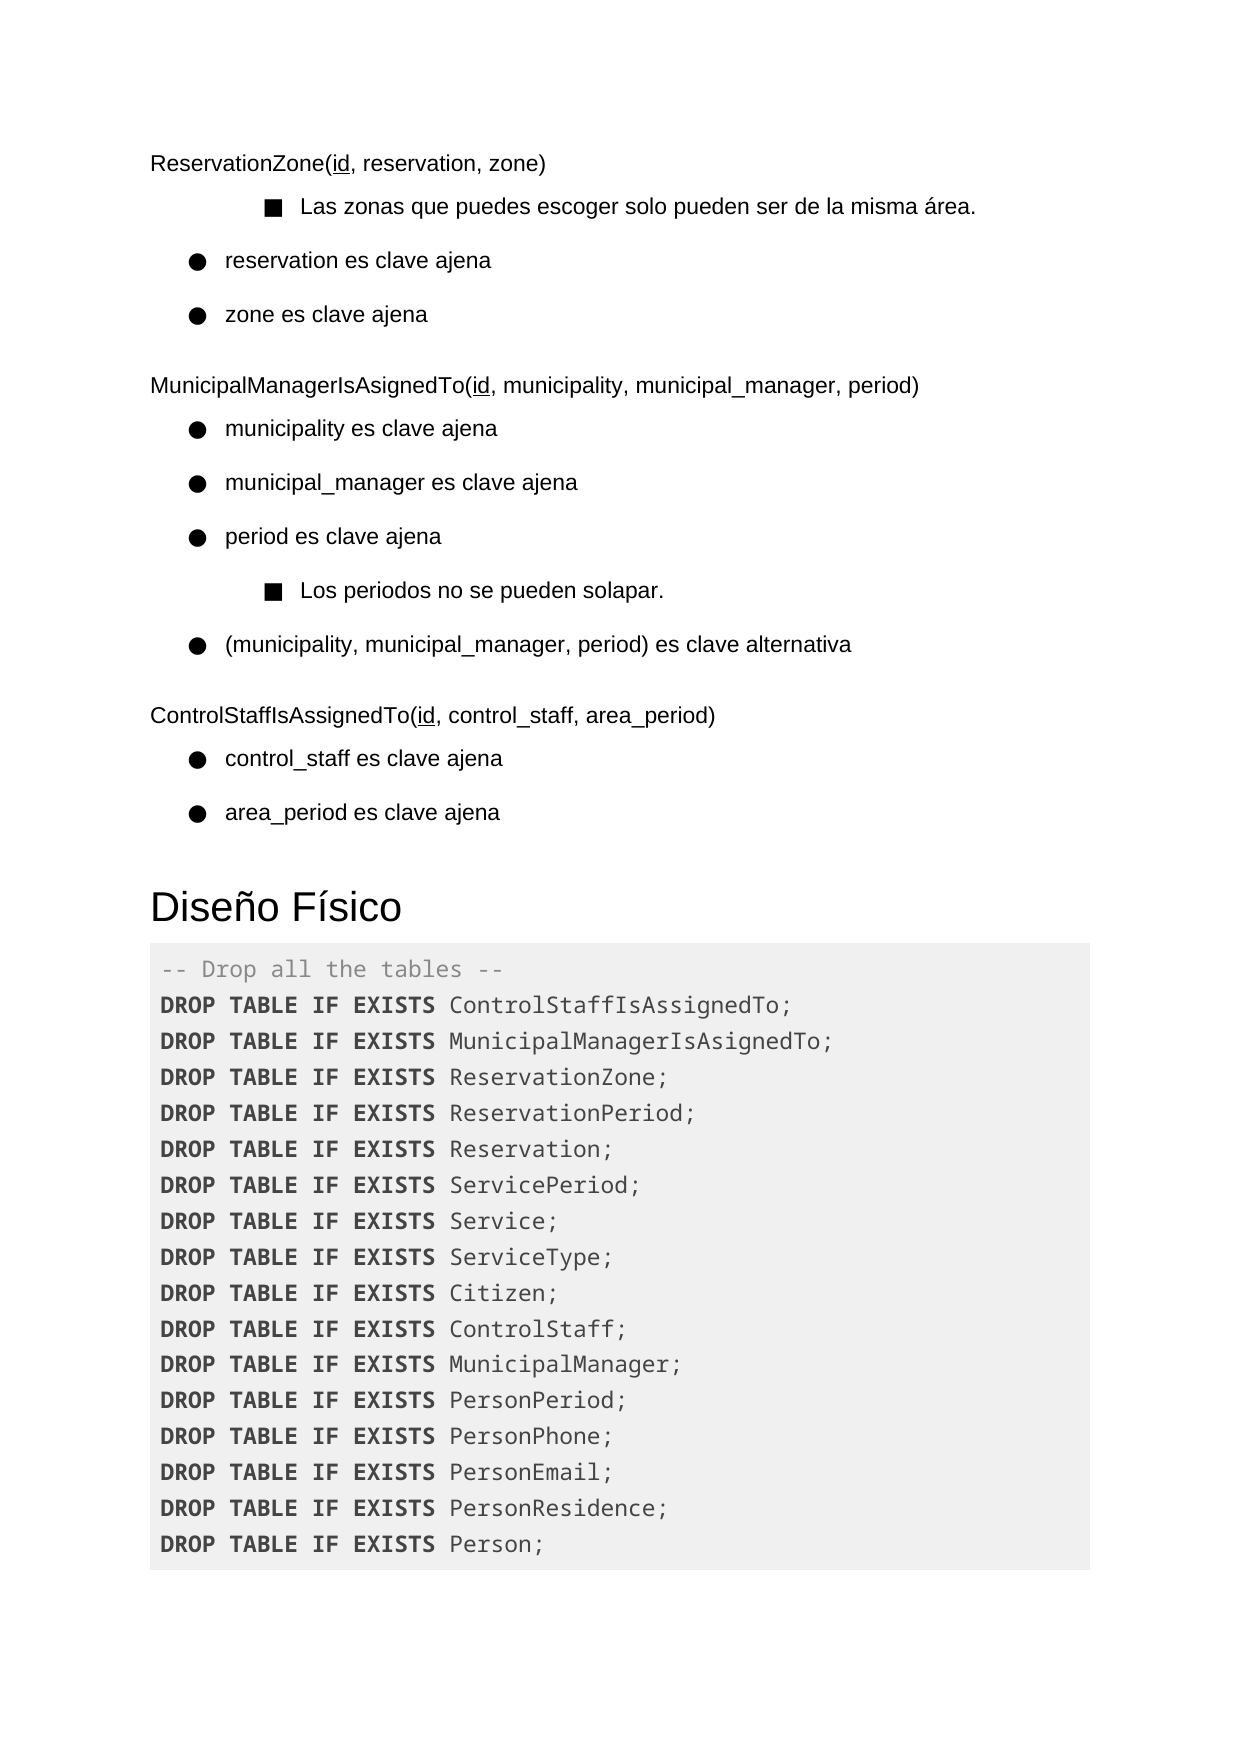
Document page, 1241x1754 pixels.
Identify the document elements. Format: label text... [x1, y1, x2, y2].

list municipal_manager es clave ajena [187, 456, 1090, 503]
text ControlStaffIsAssignedTo(id, control_staff, area_period) [150, 702, 1090, 729]
text MunicipalManagerIsAsignedTo(id, municipality, municipal_manager, period) [150, 372, 1090, 399]
table_header -- Drop all the tables -- DROP TABLE IF EXISTS ControlStaffIsAssignedTo; DROP TABLE IF EXISTS MunicipalManagerIsAsignedTo; DROP TABLE IF EXISTS ReservationZone; DROP TABLE IF EXISTS ReservationPeriod; DROP TABLE IF EXISTS Reservation; DROP TABLE IF EXISTS ServicePeriod; DROP TABLE IF EXISTS Service; DROP TABLE IF EXISTS ServiceType; DROP TABLE IF EXISTS Citizen; DROP TABLE IF EXISTS ControlStaff; DROP TABLE IF EXISTS MunicipalManager; DROP TABLE IF EXISTS PersonPeriod; DROP TABLE IF EXISTS PersonPhone; DROP TABLE IF EXISTS PersonEmail; DROP TABLE IF EXISTS PersonResidence; DROP TABLE IF EXISTS Person; [150, 943, 1090, 1570]
list (municipality, municipal_manager, period) es clave alternativa [187, 618, 1090, 665]
text ReservationZone(id, reservation, zone) [150, 150, 1090, 176]
list reservation es clave ajena [187, 234, 1090, 281]
subtitle Diseño Físico [150, 882, 1090, 930]
list Los periodos no se pueden solapar. [262, 564, 1090, 611]
list zone es clave ajena [187, 288, 1090, 335]
list control_staff es clave ajena [187, 733, 1090, 780]
list municipality es clave ajena [187, 402, 1090, 449]
list period es clave ajena [187, 510, 1090, 557]
list area_period es clave ajena [187, 787, 1090, 834]
list Las zonas que puedes escoger solo pueden ser de la misma área. [262, 180, 1090, 227]
